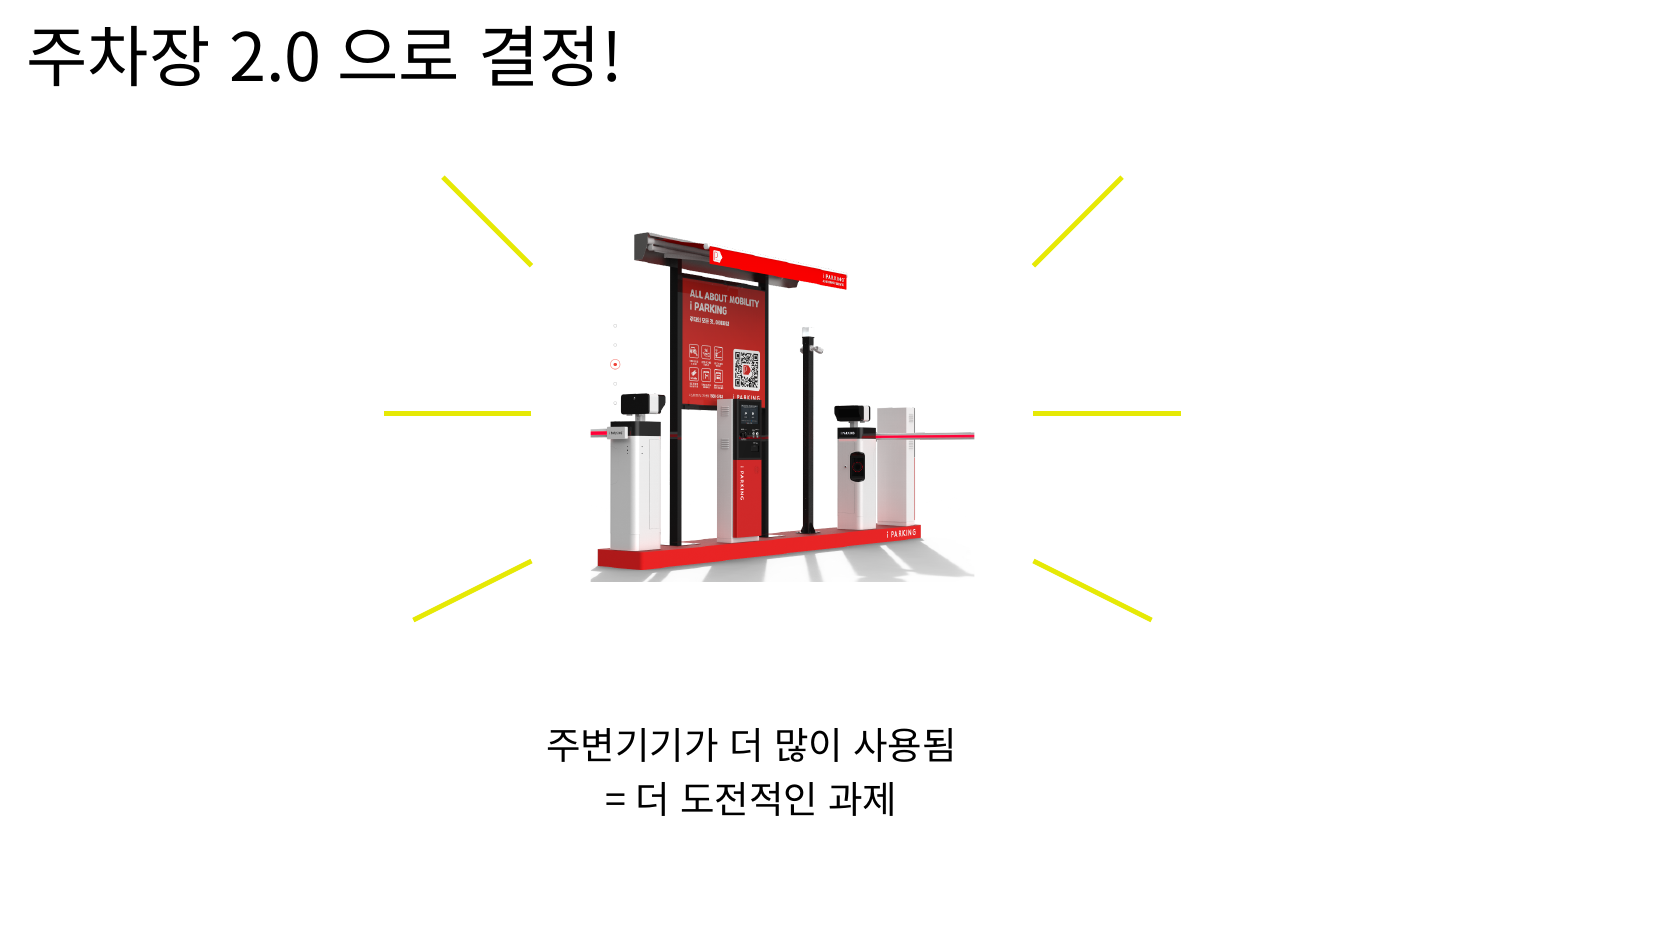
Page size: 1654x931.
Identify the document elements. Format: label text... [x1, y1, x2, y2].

text_box 주변기기가 더 많이 사용됨 = 더 도전적인 과제 [531, 708, 1034, 833]
title 주차장 2.0 으로 결정! [0, 0, 650, 105]
picture [590, 206, 975, 582]
